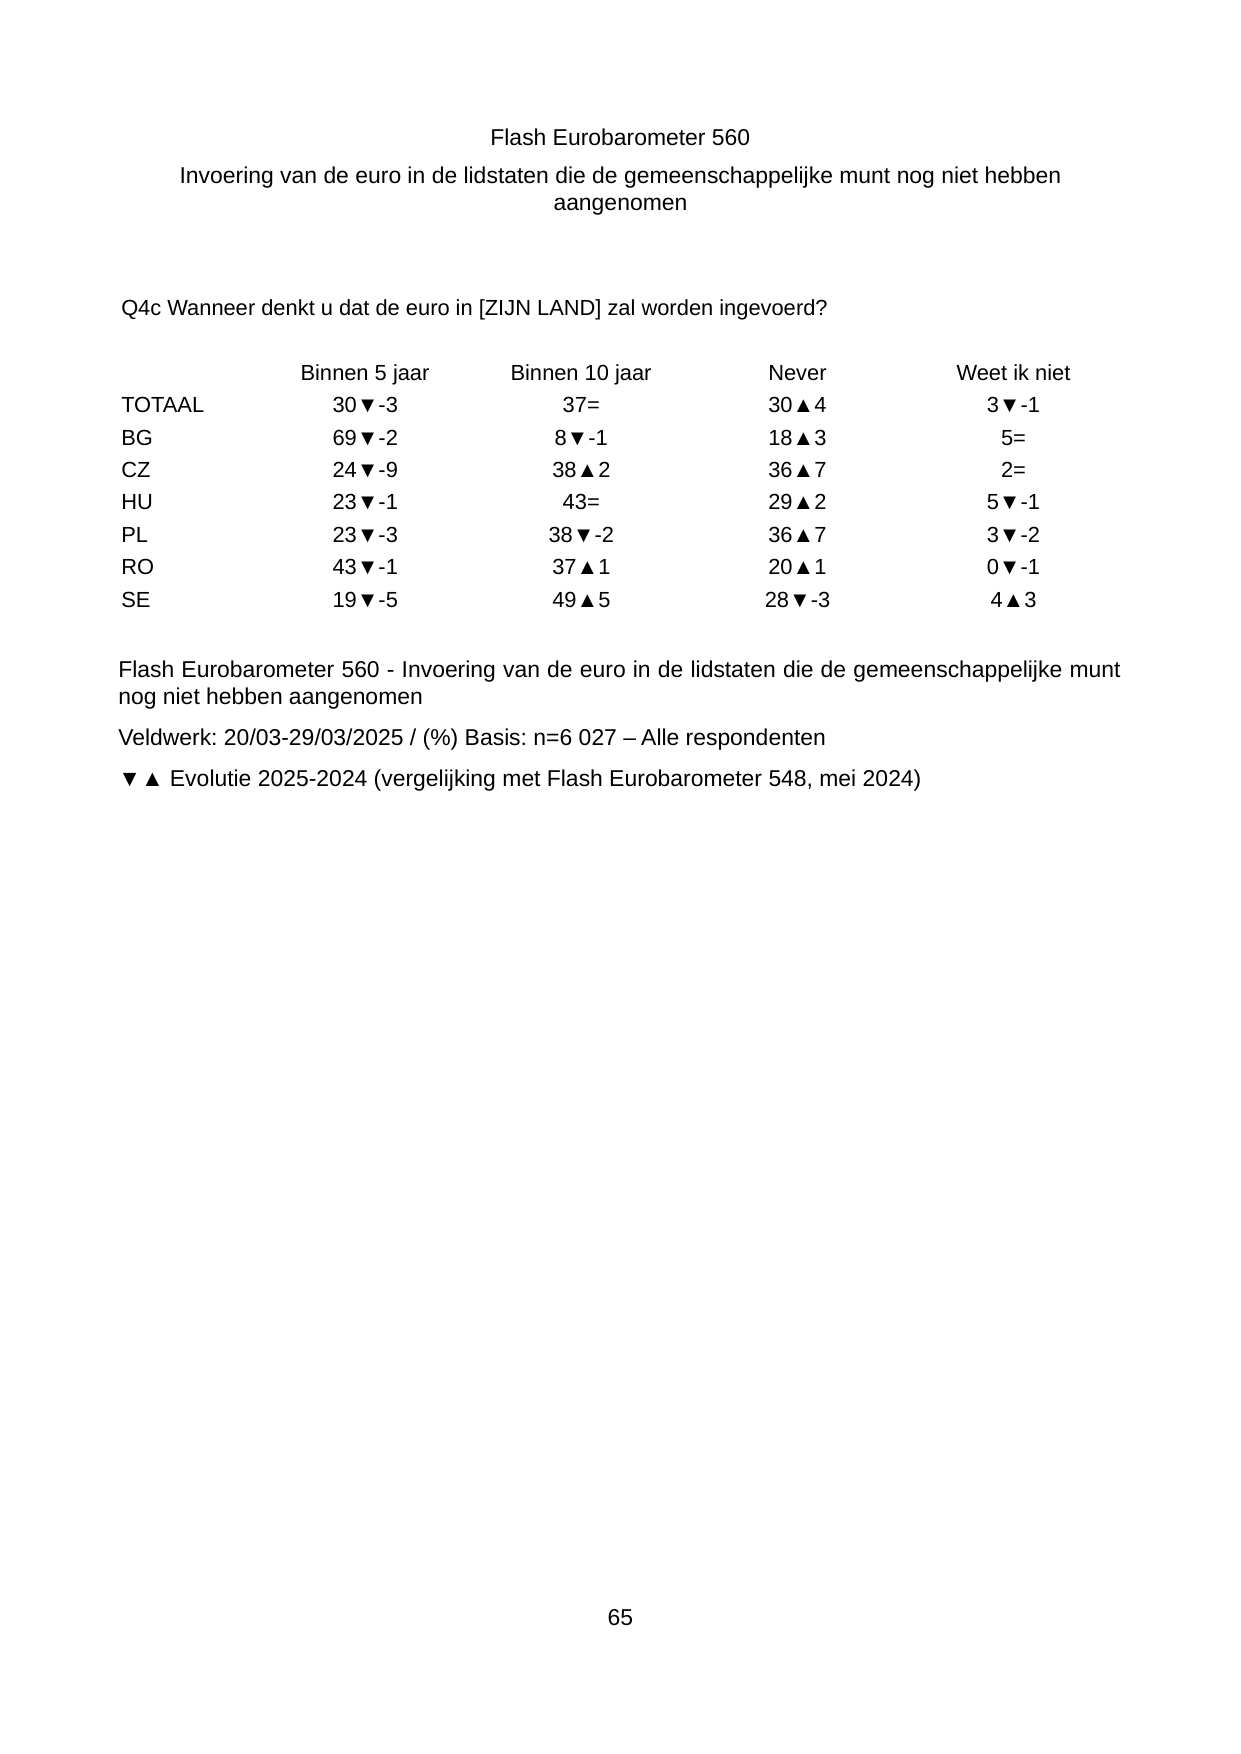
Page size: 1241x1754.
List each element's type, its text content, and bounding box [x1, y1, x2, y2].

table_cell 28▼-3 [689, 583, 905, 615]
table_cell 4▲3 [905, 583, 1121, 615]
table_cell 18▲3 [689, 421, 905, 453]
table_cell Never [689, 356, 905, 388]
table_cell 23▼-1 [257, 486, 473, 518]
table_cell [473, 324, 689, 356]
table_cell BG [118, 421, 257, 453]
table_cell [118, 324, 257, 356]
table_cell 5▼-1 [905, 486, 1121, 518]
table_cell 37▲1 [473, 551, 689, 583]
table_cell 37= [473, 389, 689, 421]
table_cell [905, 324, 1121, 356]
table_cell [118, 356, 257, 388]
table_cell RO [118, 551, 257, 583]
table_cell 3▼-2 [905, 518, 1121, 551]
table_cell Binnen 5 jaar [257, 356, 473, 388]
table_cell Binnen 10 jaar [473, 356, 689, 388]
table_cell 8▼-1 [473, 421, 689, 453]
text Flash Eurobarometer 560 - Invoering van de euro in de lidstaten die de gemeenschappelijke munt nog niet hebben aangenomen [118, 656, 1122, 709]
table_cell TOTAAL [118, 389, 257, 421]
table_cell 24▼-9 [257, 453, 473, 486]
table_cell [689, 324, 905, 356]
table_cell 19▼-5 [257, 583, 473, 615]
table_cell 20▲1 [689, 551, 905, 583]
table_header Q4c Wanneer denkt u dat de euro in [ZIJN LAND] zal worden ingevoerd? [118, 291, 1121, 324]
table_cell 69▼-2 [257, 421, 473, 453]
text ▼▲ Evolutie 2025-2024 (vergelijking met Flash Eurobarometer 548, mei 2024) [118, 764, 1122, 791]
table_cell 36▲7 [689, 518, 905, 551]
table_cell 3▼-1 [905, 389, 1121, 421]
table_cell 38▼-2 [473, 518, 689, 551]
text Veldwerk: 20/03-29/03/2025 / (%) Basis: n=6 027 – Alle respondenten [118, 723, 1122, 750]
table_cell 29▲2 [689, 486, 905, 518]
table_cell 49▲5 [473, 583, 689, 615]
table_cell 30▼-3 [257, 389, 473, 421]
table_cell CZ [118, 453, 257, 486]
table_cell 36▲7 [689, 453, 905, 486]
table_cell 30▲4 [689, 389, 905, 421]
table_cell Weet ik niet [905, 356, 1121, 388]
table_cell HU [118, 486, 257, 518]
table_cell PL [118, 518, 257, 551]
table_cell SE [118, 583, 257, 615]
table_cell 2= [905, 453, 1121, 486]
table_cell 43▼-1 [257, 551, 473, 583]
table_cell 5= [905, 421, 1121, 453]
table_cell 0▼-1 [905, 551, 1121, 583]
table_cell 38▲2 [473, 453, 689, 486]
table_cell [257, 324, 473, 356]
table_cell 23▼-3 [257, 518, 473, 551]
table_cell 43= [473, 486, 689, 518]
